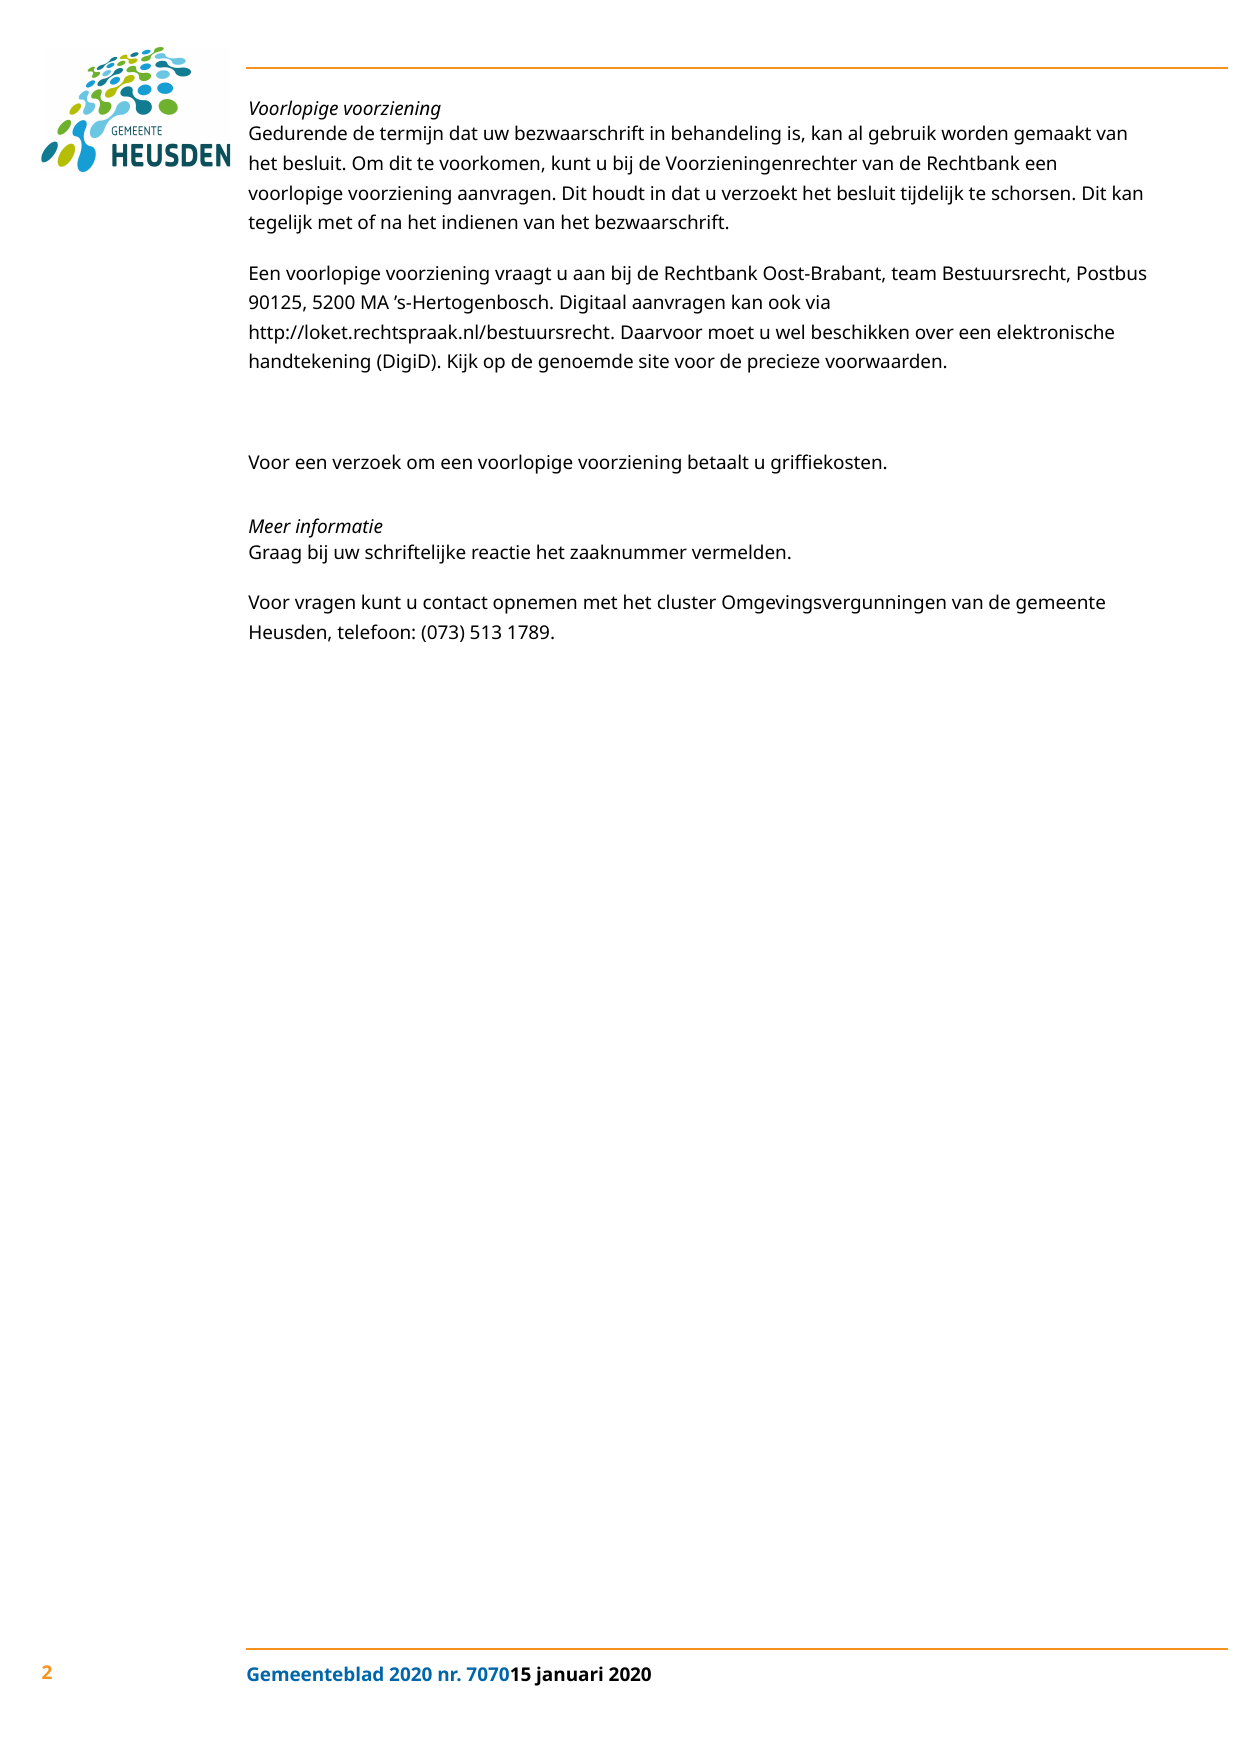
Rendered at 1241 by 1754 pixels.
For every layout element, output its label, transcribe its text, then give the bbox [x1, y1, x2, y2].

text Gedurende de termijn dat uw bezwaarschrift in behandeling is, kan al gebruik worden gemaakt van het besluit. Om dit te voorkomen, kunt u bij de Voorzieningenrechter van de Rechtbank een voorlopige voorziening aanvragen. Dit houdt in dat u verzoekt het besluit tijdelijk te schorsen. Dit kan tegelijk met of na het indienen van het bezwaarschrift. [248, 121, 1152, 235]
text Voorlopige voorziening [248, 95, 1152, 121]
text Voor vragen kunt u contact opnemen met het cluster Omgevingsvergunningen van de gemeente Heusden, telefoon: (073) 513 1789. [248, 589, 1152, 645]
text Een voorlopige voorziening vraagt u aan bij de Rechtbank Oost-Brabant, team Bestuursrecht, Postbus 90125, 5200 MA ’s-Hertogenbosch. Digitaal aanvragen kan ook via http://loket.rechtspraak.nl/bestuursrecht. Daarvoor moet u wel beschikken over een elektronische handtekening (DigiD). Kijk op de genoemde site voor de precieze voorwaarden. [248, 260, 1152, 374]
text Meer informatie [248, 513, 1152, 539]
picture [41, 47, 231, 172]
text Graag bij uw schriftelijke reactie het zaaknummer vermelden. [248, 539, 1152, 565]
text Voor een verzoek om een voorlopige voorziening betaalt u griffiekosten. [248, 449, 1152, 475]
